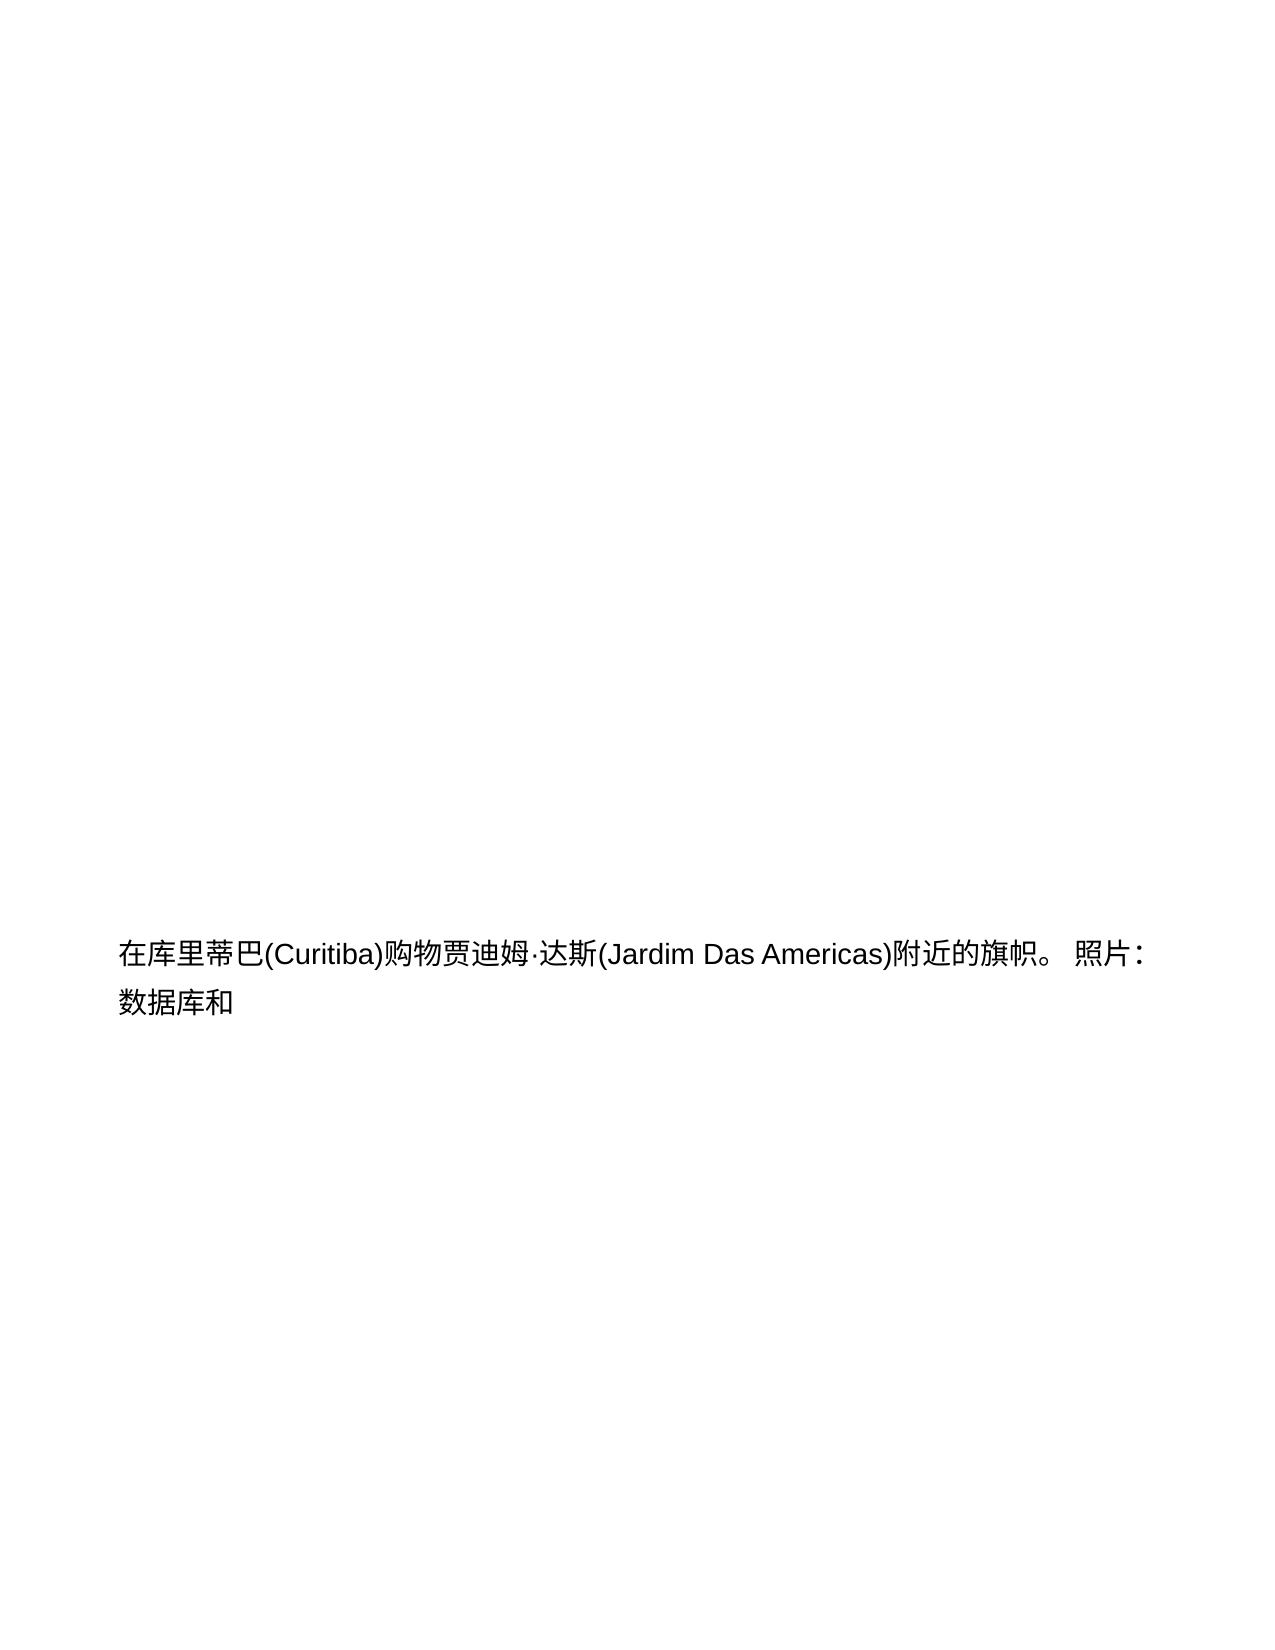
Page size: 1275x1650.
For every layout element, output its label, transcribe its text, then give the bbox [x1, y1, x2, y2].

text 在库里蒂巴(Curitiba)购物贾迪姆·达斯(Jardim Das Americas)附近的旗帜。 照片：数据库和 [118, 118, 1157, 1021]
